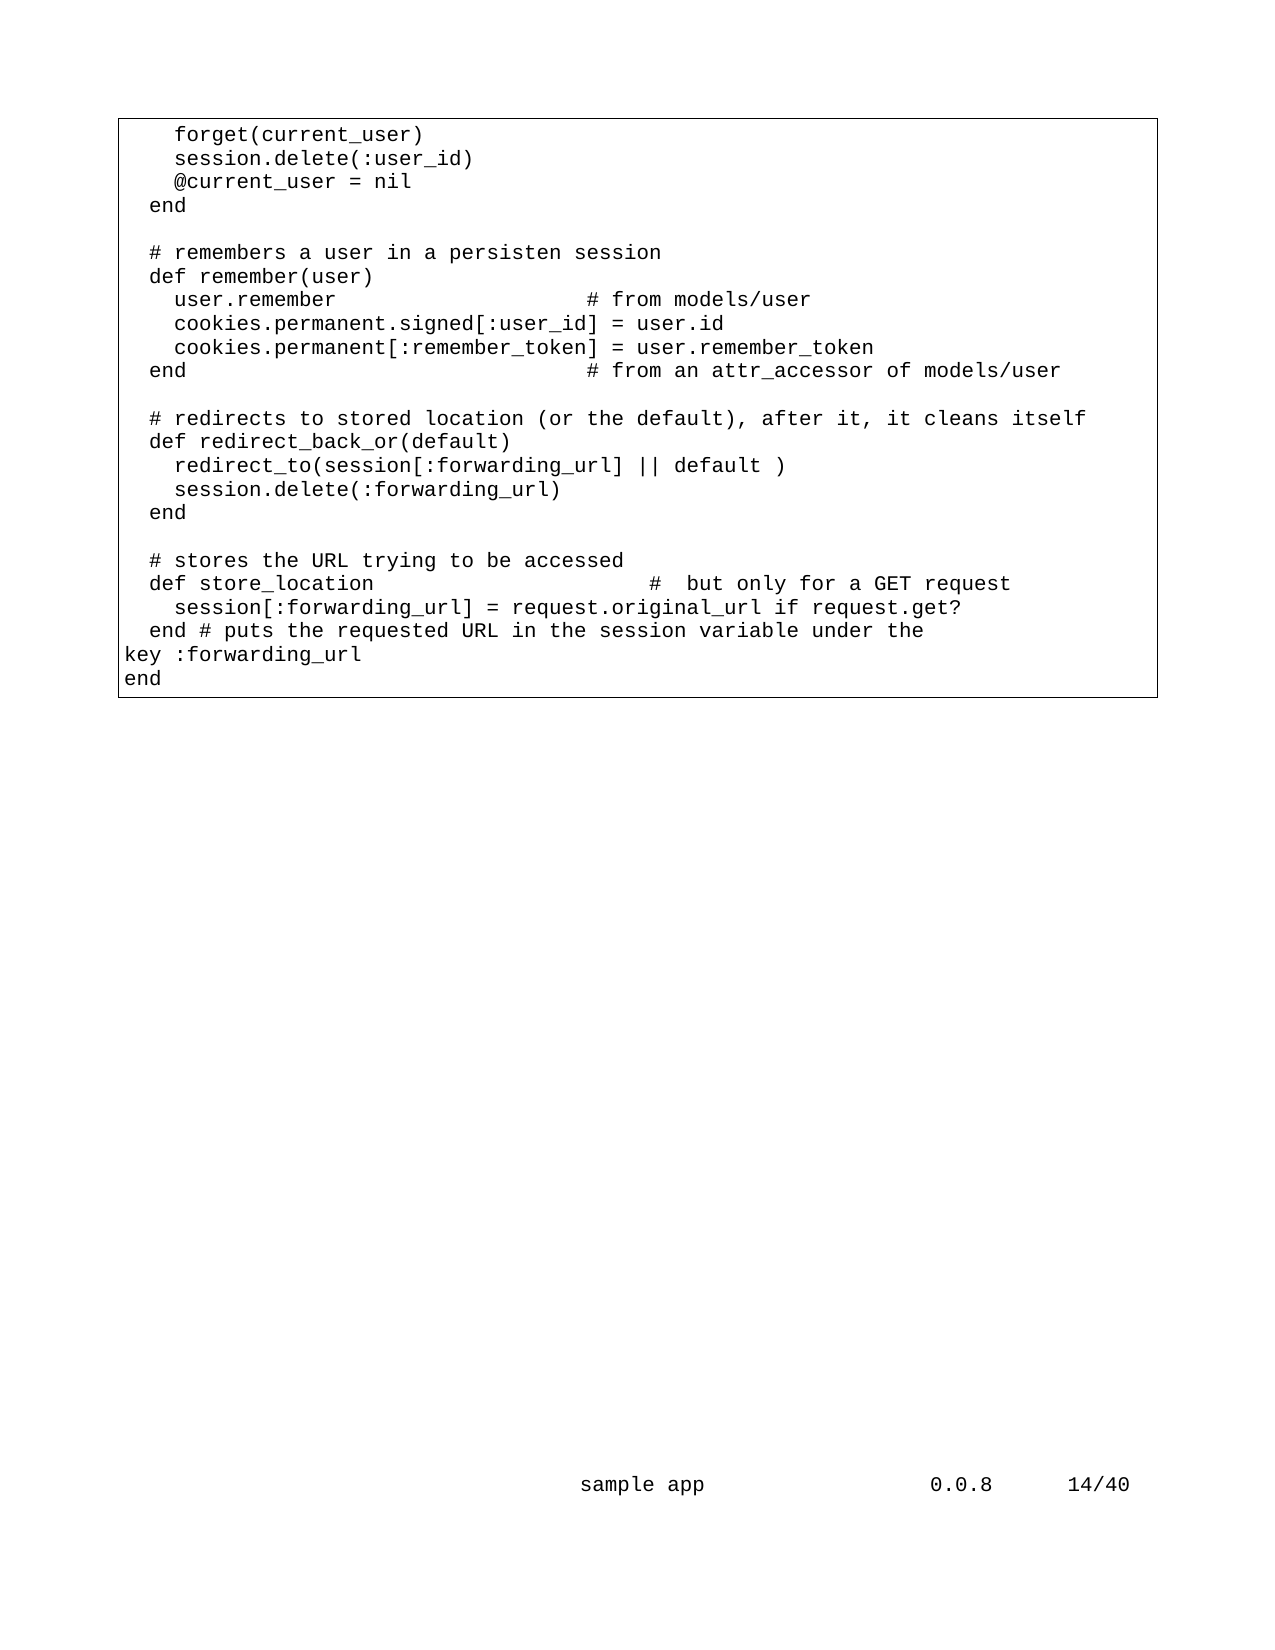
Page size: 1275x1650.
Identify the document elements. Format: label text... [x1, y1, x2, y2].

table_header forget(current_user) session.delete(:user_id) @current_user = nil end # remembers a user in a persisten session def remember(user) user.remember # from models/user cookies.permanent.signed[:user_id] = user.id cookies.permanent[:remember_token] = user.remember_token end # from an attr_accessor of models/user # redirects to stored location (or the default), after it, it cleans itself def redirect_back_or(default) redirect_to(session[:forwarding_url] || default ) session.delete(:forwarding_url) end # stores the URL trying to be accessed def store_location # but only for a GET request session[:forwarding_url] = request.original_url if request.get? end # puts the requested URL in the session variable under the key :forwarding_url end [119, 119, 1157, 697]
